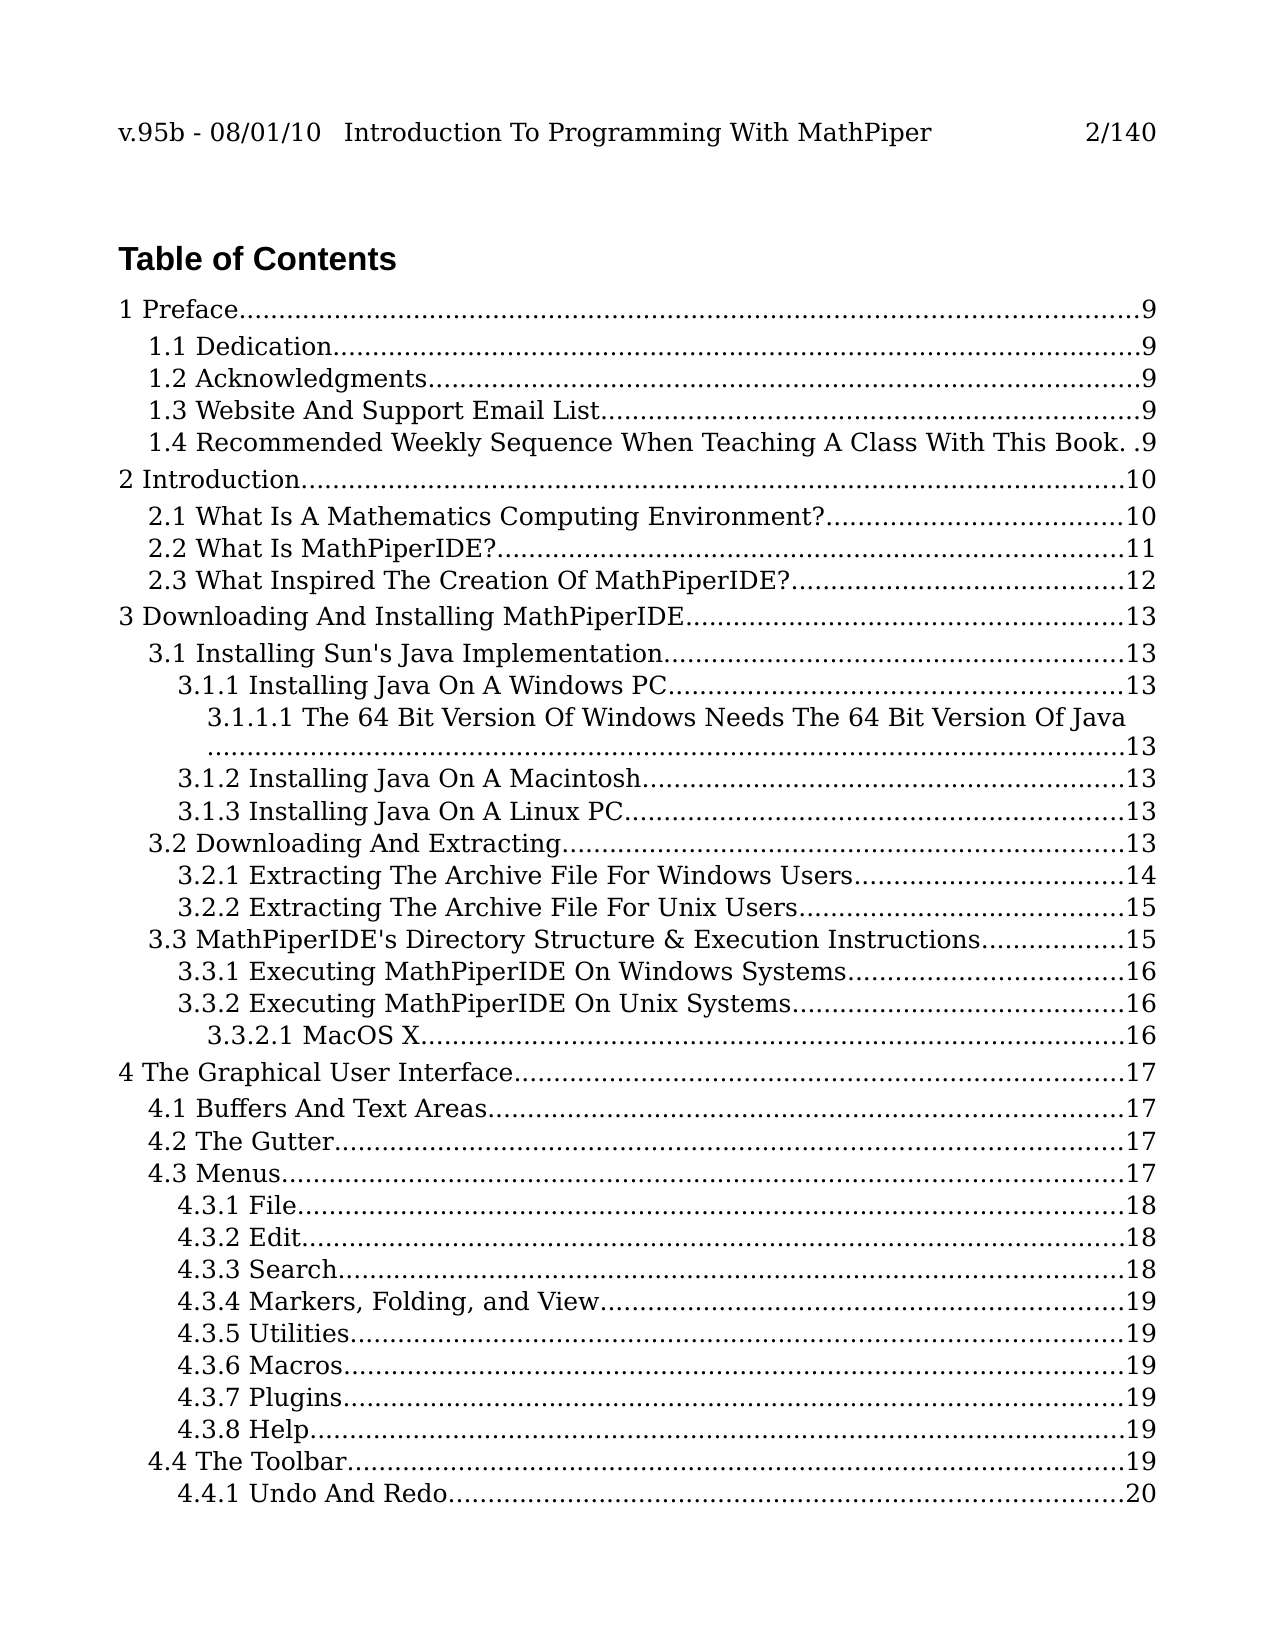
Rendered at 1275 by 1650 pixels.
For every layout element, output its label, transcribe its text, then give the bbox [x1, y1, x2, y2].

text 1.3 Website And Support Email List 9 [148, 396, 1157, 425]
text 2.1 What Is A Mathematics Computing Environment? 10 [148, 502, 1157, 531]
text 3.2.2 Extracting The Archive File For Unix Users 15 [177, 893, 1157, 922]
text 3.2.1 Extracting The Archive File For Windows Users 14 [177, 861, 1157, 890]
subtitle Table of Contents [118, 239, 1157, 277]
text 2.3 What Inspired The Creation Of MathPiperIDE? 12 [148, 566, 1157, 595]
text 3.1.2 Installing Java On A Macintosh 13 [177, 764, 1157, 794]
text 3 Downloading And Installing MathPiperIDE 13 [118, 602, 1157, 632]
text 3.1 Installing Sun's Java Implementation 13 [148, 639, 1157, 668]
text 4.4.1 Undo And Redo 20 [177, 1479, 1157, 1509]
text 2.2 What Is MathPiperIDE? 11 [148, 534, 1157, 563]
text 4.3.1 File 18 [177, 1191, 1157, 1220]
text 4.3.6 Macros 19 [177, 1351, 1157, 1380]
text 3.2 Downloading And Extracting 13 [148, 829, 1157, 858]
text 3.1.1.1 The 64 Bit Version Of Windows Needs The 64 Bit Version Of Java 13 [207, 703, 1157, 762]
text 4.3 Menus 17 [148, 1159, 1157, 1188]
text 3.3.2 Executing MathPiperIDE On Unix Systems 16 [177, 989, 1157, 1018]
text 3.1.3 Installing Java On A Linux PC 13 [177, 797, 1157, 826]
text 4.2 The Gutter 17 [148, 1127, 1157, 1156]
text 4.3.7 Plugins 19 [177, 1383, 1157, 1412]
text 2 Introduction 10 [118, 465, 1157, 494]
text 4.3.5 Utilities 19 [177, 1319, 1157, 1348]
text 4.3.4 Markers, Folding, and View 19 [177, 1287, 1157, 1316]
text 4.4 The Toolbar 19 [148, 1447, 1157, 1477]
text 1.4 Recommended Weekly Sequence When Teaching A Class With This Book 9 [148, 428, 1157, 457]
text 1 Preface 9 [118, 295, 1157, 324]
text 4 The Graphical User Interface 17 [118, 1058, 1157, 1087]
text 4.3.8 Help 19 [177, 1415, 1157, 1444]
text 3.3.2.1 MacOS X 16 [207, 1021, 1157, 1050]
text 1.1 Dedication 9 [148, 332, 1157, 361]
text 1.2 Acknowledgments 9 [148, 364, 1157, 393]
text 4.3.2 Edit 18 [177, 1223, 1157, 1252]
text 3.1.1 Installing Java On A Windows PC 13 [177, 671, 1157, 700]
text 4.3.3 Search 18 [177, 1255, 1157, 1284]
text 3.3 MathPiperIDE's Directory Structure & Execution Instructions 15 [148, 925, 1157, 954]
text 3.3.1 Executing MathPiperIDE On Windows Systems 16 [177, 957, 1157, 986]
text 4.1 Buffers And Text Areas 17 [148, 1094, 1157, 1124]
